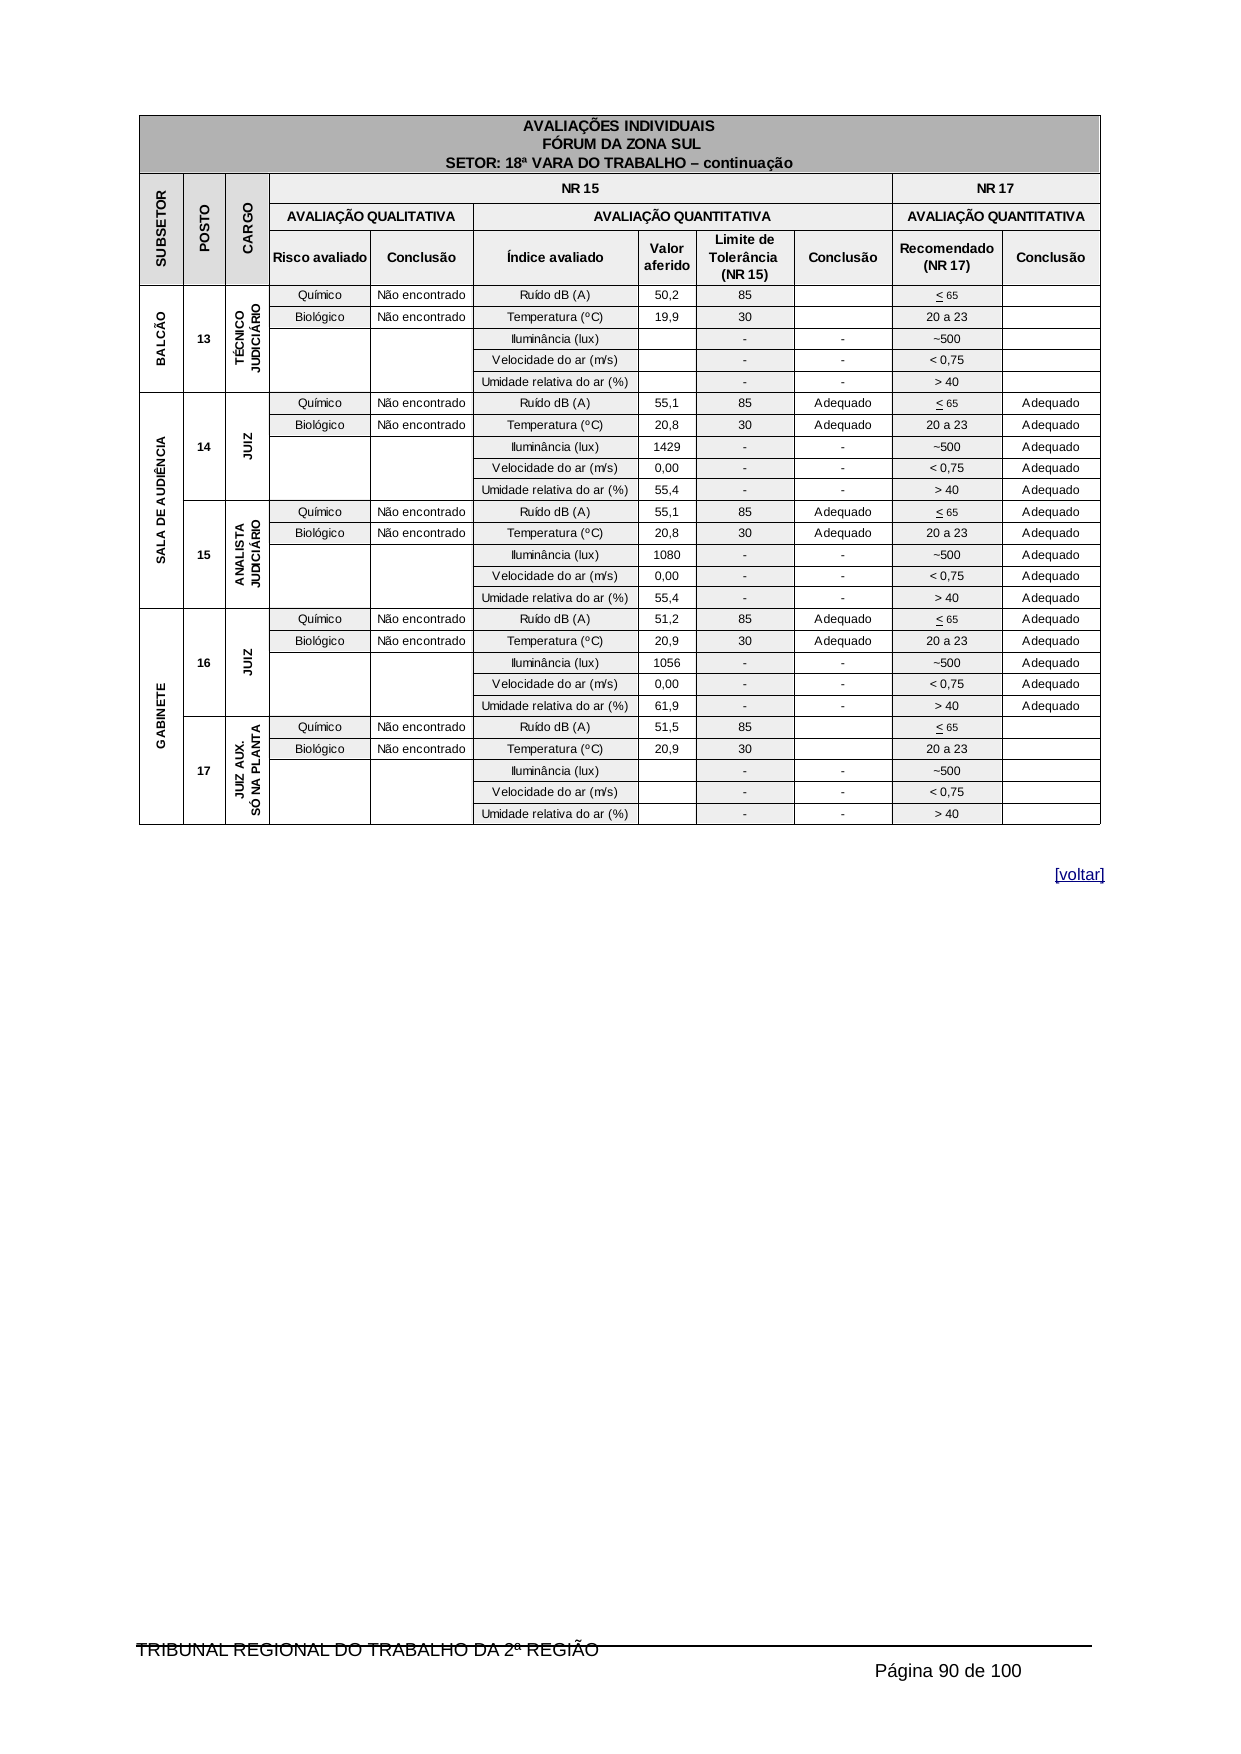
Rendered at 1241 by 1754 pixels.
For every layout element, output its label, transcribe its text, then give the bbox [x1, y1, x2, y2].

text [voltar] [136, 864, 1104, 883]
